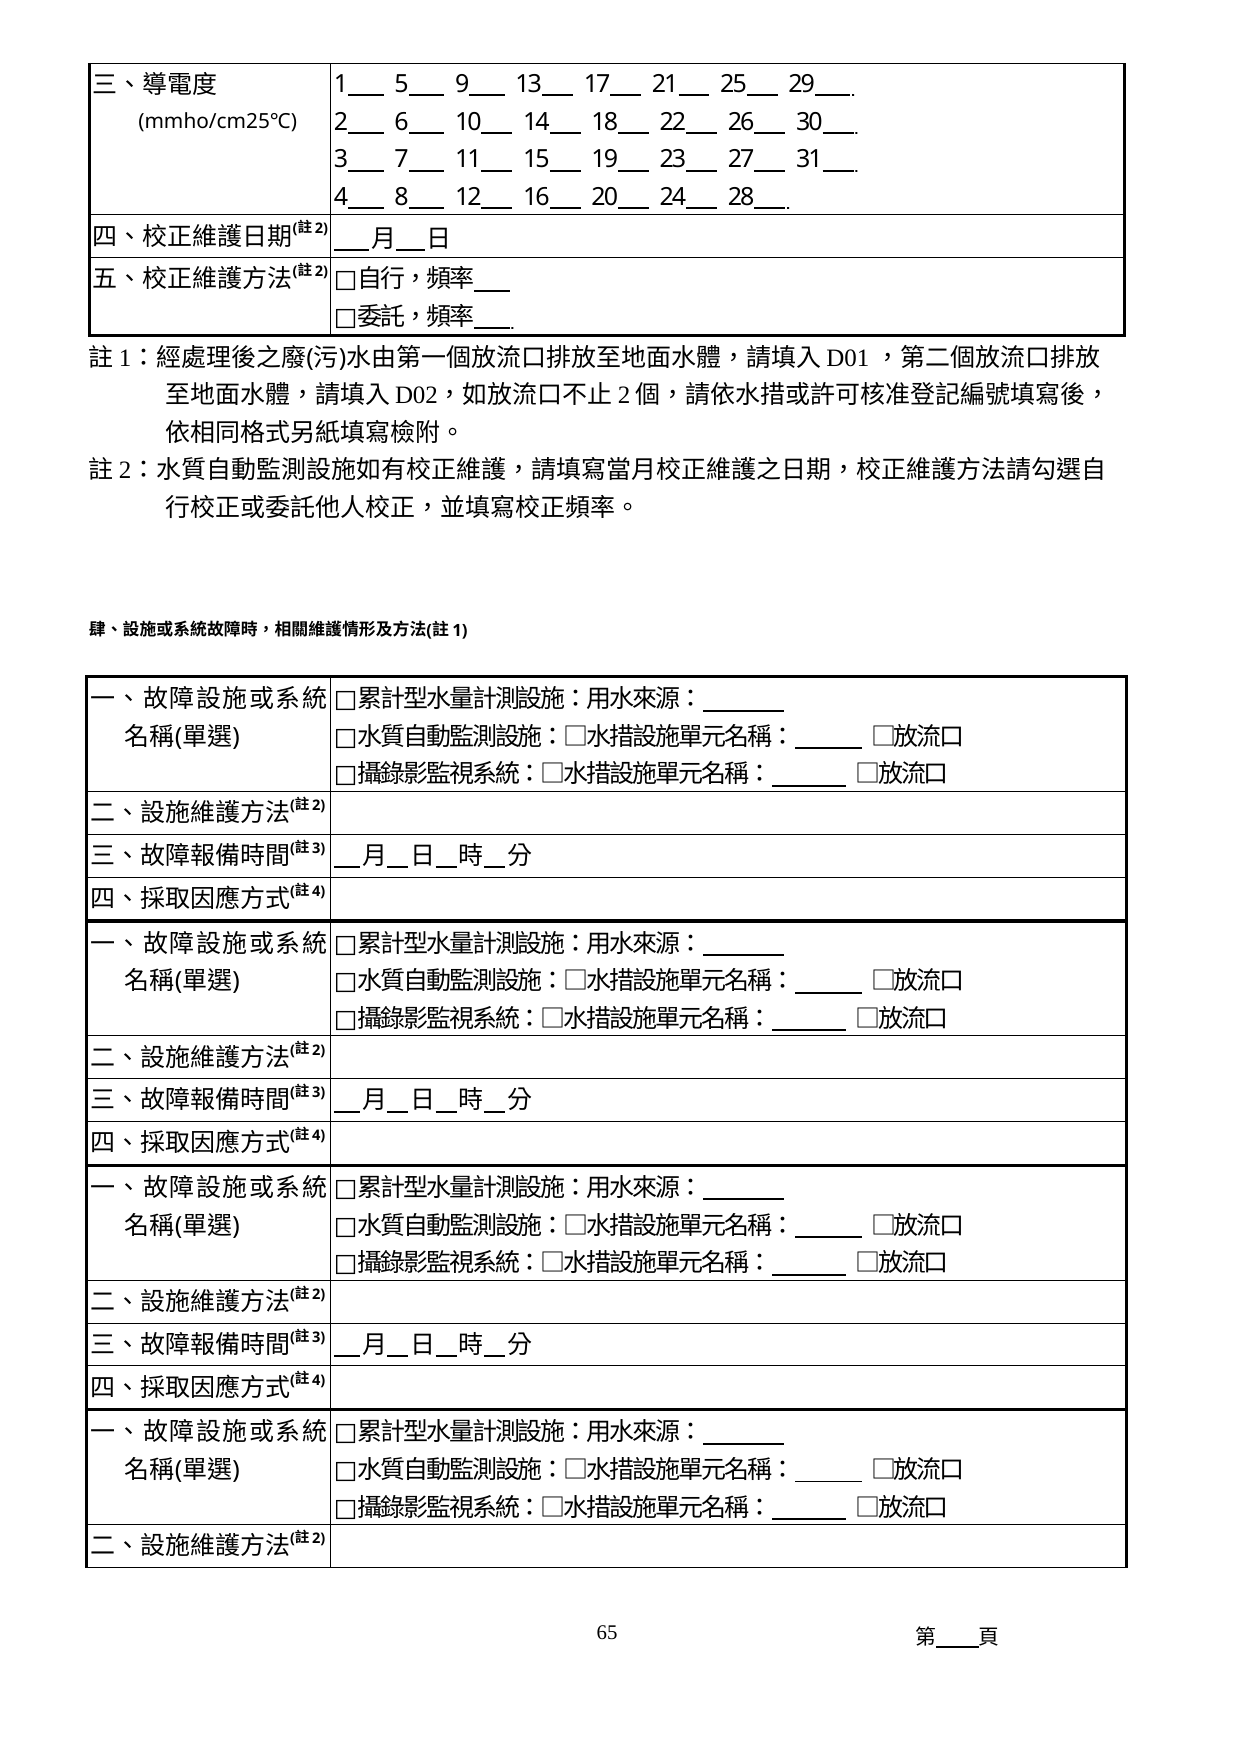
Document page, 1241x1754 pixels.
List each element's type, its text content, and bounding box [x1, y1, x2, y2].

table_cell [331, 878, 1125, 919]
table_cell 三、故障報備時間(註3) [88, 1324, 330, 1365]
table_cell [331, 1366, 1125, 1408]
table_cell 二、設施維護方法(註2) [88, 792, 330, 834]
table_cell 三、導電度 (mmho/cm25℃) [91, 64, 330, 214]
table_cell 五、校正維護方法(註2) [91, 258, 330, 333]
text 註2：水質自動監測設施如有校正維護，請填寫當月校正維護之日期，校正維護方法請勾選自行校正或委託他人校正，並填寫校正頻率。 [89, 449, 1125, 524]
table_cell 一、故障設施或系統名稱(單選) [88, 1411, 330, 1524]
table_cell □自行，頻率 □委託，頻率 [331, 258, 1123, 333]
table_cell 月 日 時 分 [331, 1324, 1125, 1365]
table_header □累計型水量計測設施：用水來源： □水質自動監測設施：□水措設施單元名稱： □放流口 □攝錄影監視系統：□水措設施單元名稱： □放流口 [331, 678, 1125, 791]
table_cell [331, 1122, 1125, 1164]
table_cell [331, 1525, 1125, 1567]
table_cell 月 日 時 分 [331, 1079, 1125, 1121]
table_cell □累計型水量計測設施：用水來源： □水質自動監測設施：□水措設施單元名稱： □放流口 □攝錄影監視系統：□水措設施單元名稱： □放流口 [331, 923, 1125, 1035]
table_cell 一、故障設施或系統名稱(單選) [88, 923, 330, 1035]
table_cell 三、故障報備時間(註3) [88, 835, 330, 877]
text 註1：經處理後之廢(污)水由第一個放流口排放至地面水體，請填入D01 ，第二個放流口排放至地面水體，請填入D02，如放流口不止2個，請依水措或許可核准登記編號填寫後，依相同格式另紙填寫檢附。 [89, 337, 1125, 449]
table_cell 四、採取因應方式(註4) [88, 1122, 330, 1164]
table_cell 月 日 [331, 215, 1123, 257]
table_cell 四、採取因應方式(註4) [88, 1366, 330, 1408]
table_cell □累計型水量計測設施：用水來源： □水質自動監測設施：□水措設施單元名稱： □放流口 □攝錄影監視系統：□水措設施單元名稱： □放流口 [331, 1167, 1125, 1280]
table_cell 四、校正維護日期(註2) [91, 215, 330, 257]
table_cell [331, 1036, 1125, 1078]
table_cell 三、故障報備時間(註3) [88, 1079, 330, 1121]
table_header 一、故障設施或系統名稱(單選) [88, 678, 330, 791]
table_cell 二、設施維護方法(註2) [88, 1281, 330, 1322]
table_cell 二、設施維護方法(註2) [88, 1525, 330, 1567]
text 肆、設施或系統故障時，相關維護情形及方法(註1) [89, 600, 1125, 675]
table_cell 月 日 時 分 [331, 835, 1125, 877]
table_cell 1 5 9 13 17 21 25 29 2 6 10 14 18 22 26 30 3 7 11 15 19 23 27 31 4 8 12 16 20 24 28 [331, 64, 1123, 214]
table_cell [331, 1281, 1125, 1322]
table_cell 四、採取因應方式(註4) [88, 878, 330, 919]
table_cell 二、設施維護方法(註2) [88, 1036, 330, 1078]
table_cell [331, 792, 1125, 834]
table_cell 一、故障設施或系統名稱(單選) [88, 1167, 330, 1280]
table_cell □累計型水量計測設施：用水來源： □水質自動監測設施：□水措設施單元名稱： □放流口 □攝錄影監視系統：□水措設施單元名稱： □放流口 [331, 1411, 1125, 1524]
